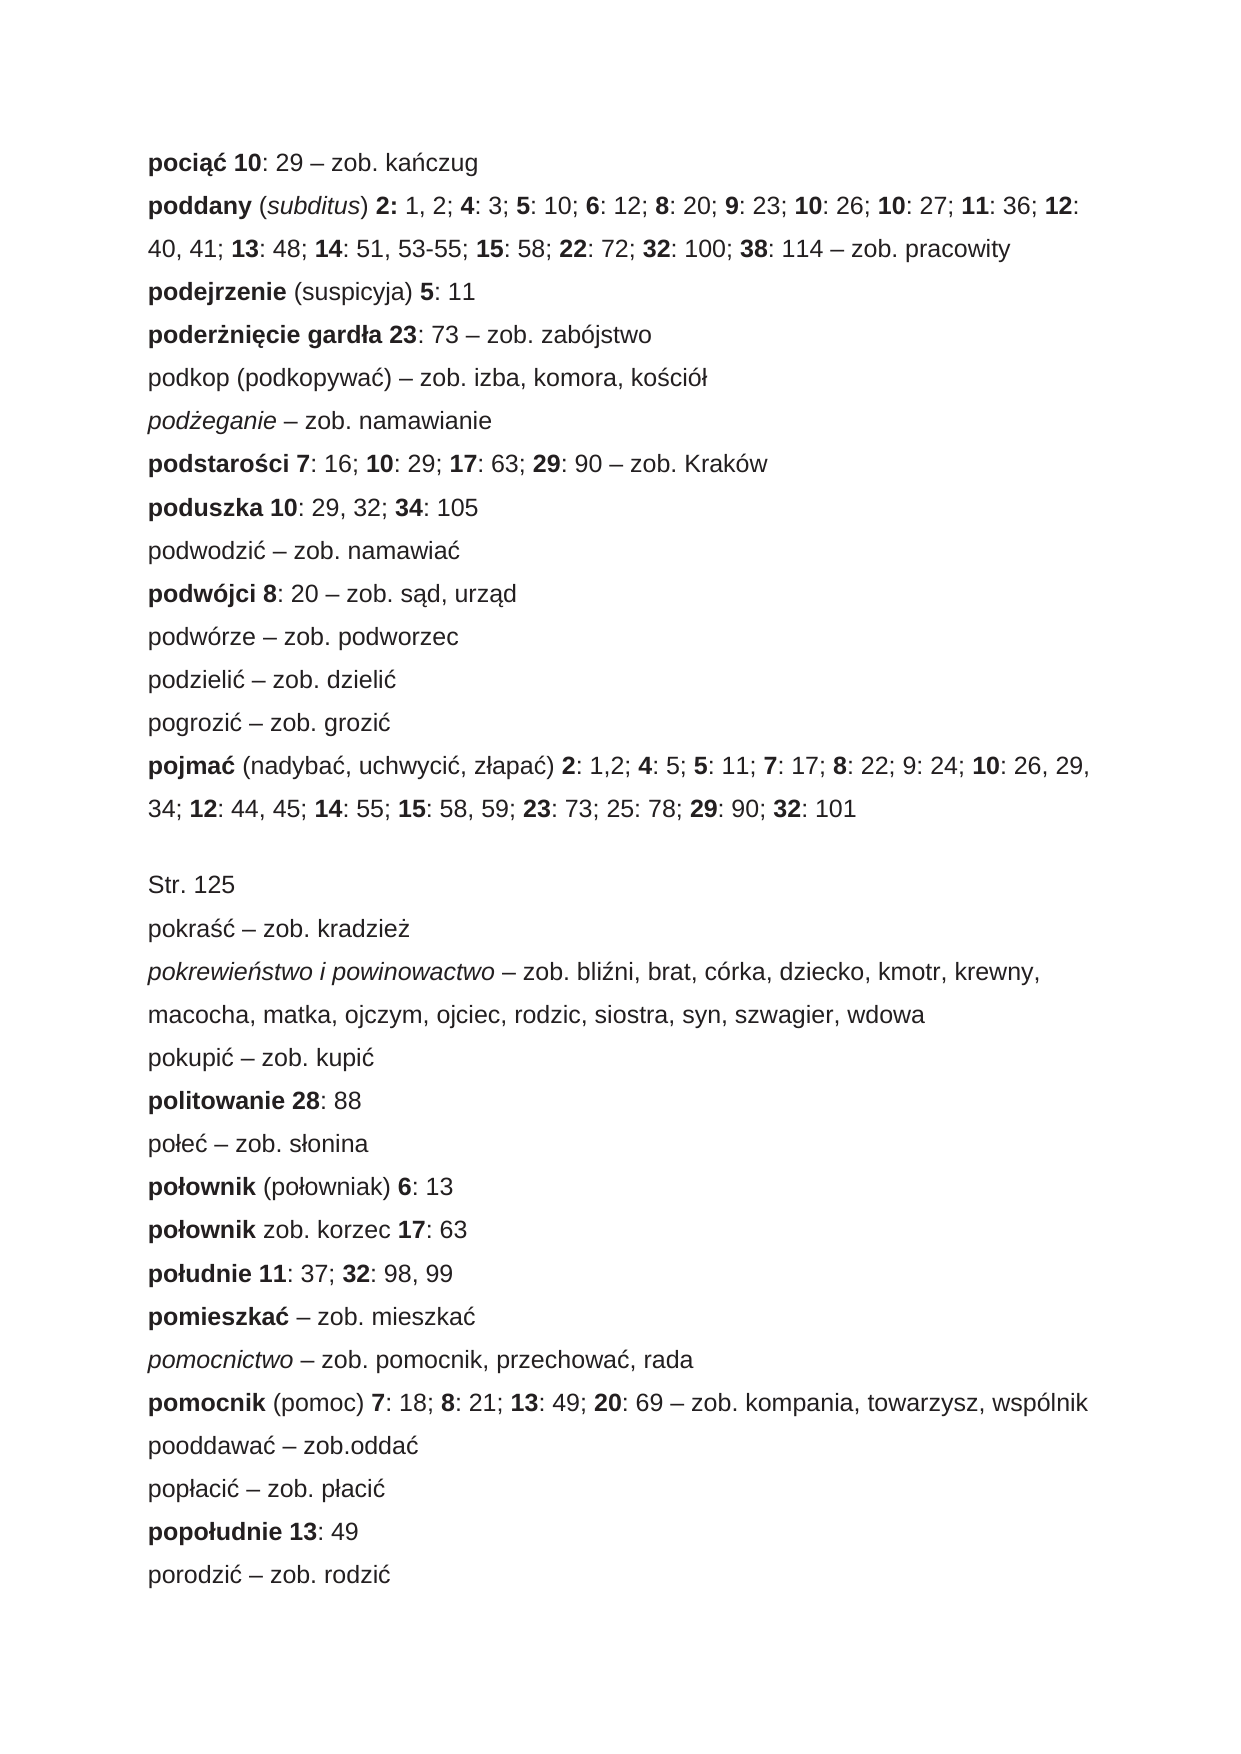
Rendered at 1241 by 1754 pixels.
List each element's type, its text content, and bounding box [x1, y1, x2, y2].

text podzielić – zob. dzielić [148, 665, 1093, 694]
text pokraść – zob. kradzież [148, 914, 1093, 942]
text pomieszkać – zob. mieszkać [148, 1302, 1093, 1331]
text pokupić – zob. kupić [148, 1043, 1093, 1072]
text poduszka 10: 29, 32; 34: 105 [148, 493, 1093, 521]
text połownik zob. korzec 17: 63 [148, 1216, 1093, 1244]
text połownik (połowniak) 6: 13 [148, 1172, 1093, 1201]
text pociąć 10: 29 – zob. kańczug [148, 148, 1093, 176]
text pomocnictwo – zob. pomocnik, przechować, rada [148, 1345, 1093, 1374]
text pooddawać – zob.oddać [148, 1431, 1093, 1460]
text pomocnik (pomoc) 7: 18; 8: 21; 13: 49; 20: 69 – zob. kompania, towarzysz, wspólnik [148, 1388, 1093, 1417]
text pokrewieństwo i powinowactwo – zob. bliźni, brat, córka, dziecko, kmotr, krewny, macocha, matka, ojczym, ojciec, rodzic, siostra, syn, szwagier, wdowa [148, 957, 1093, 1029]
text popłacić – zob. płacić [148, 1474, 1093, 1503]
text poderżnięcie gardła 23: 73 – zob. zabójstwo [148, 320, 1093, 349]
text podwórze – zob. podworzec [148, 622, 1093, 651]
text porodzić – zob. rodzić [148, 1561, 1093, 1589]
text poddany (subditus) 2: 1, 2; 4: 3; 5: 10; 6: 12; 8: 20; 9: 23; 10: 26; 10: 27; 11: 36; 12: 40, 41; 13: 48; 14: 51, 53-55; 15: 58; 22: 72; 32: 100; 38: 114 – zob. pracowity [148, 191, 1093, 263]
text podkop (podkopywać) – zob. izba, komora, kościół [148, 363, 1093, 392]
text Str. 125 [148, 871, 1093, 899]
text pogrozić – zob. grozić [148, 708, 1093, 737]
text podwodzić – zob. namawiać [148, 536, 1093, 564]
text podstarości 7: 16; 10: 29; 17: 63; 29: 90 – zob. Kraków [148, 449, 1093, 478]
text południe 11: 37; 32: 98, 99 [148, 1259, 1093, 1287]
text politowanie 28: 88 [148, 1086, 1093, 1115]
text popołudnie 13: 49 [148, 1517, 1093, 1546]
text podżeganie – zob. namawianie [148, 406, 1093, 435]
text podwójci 8: 20 – zob. sąd, urząd [148, 579, 1093, 608]
text połeć – zob. słonina [148, 1129, 1093, 1158]
text pojmać (nadybać, uchwycić, złapać) 2: 1,2; 4: 5; 5: 11; 7: 17; 8: 22; 9: 24; 10: 26, 29, 34; 12: 44, 45; 14: 55; 15: 58, 59; 23: 73; 25: 78; 29: 90; 32: 101 [148, 751, 1093, 823]
text podejrzenie (suspicyja) 5: 11 [148, 277, 1093, 306]
